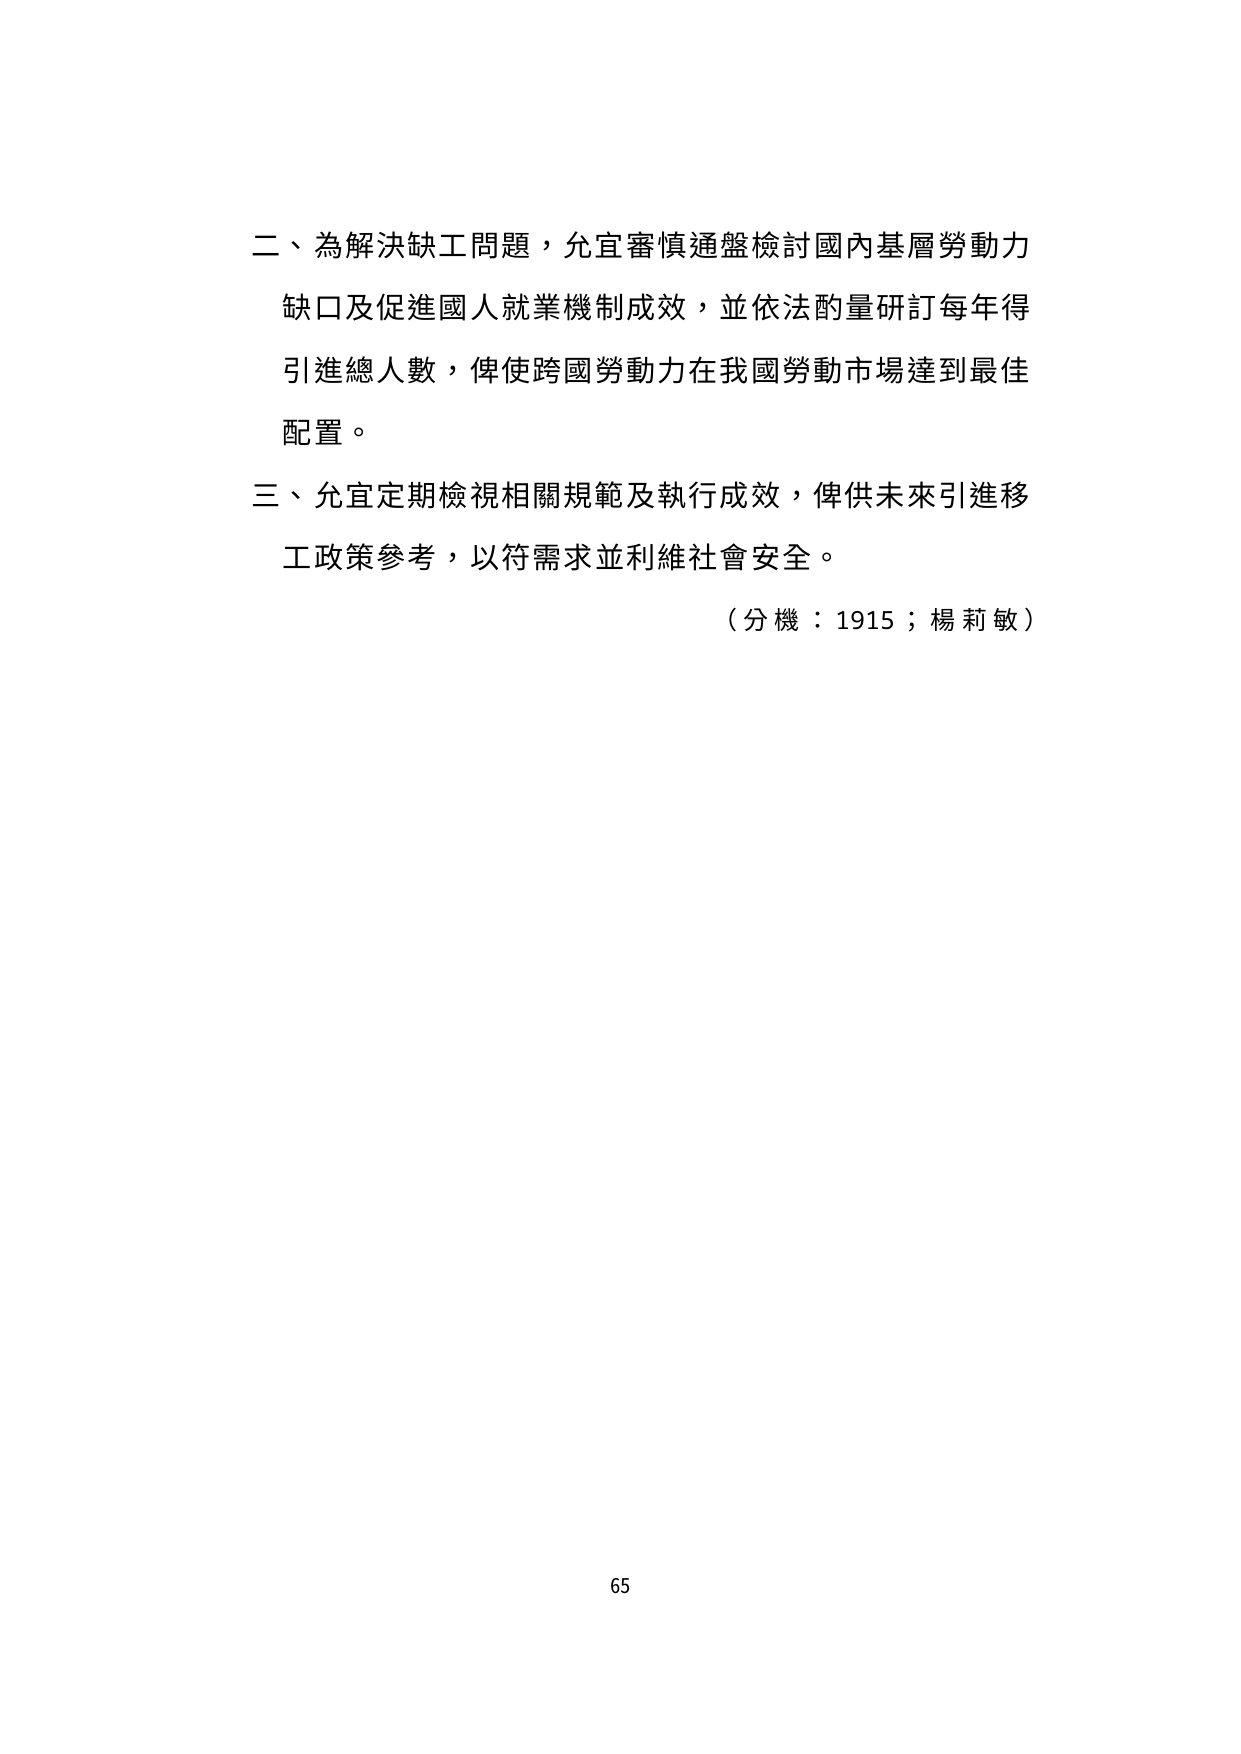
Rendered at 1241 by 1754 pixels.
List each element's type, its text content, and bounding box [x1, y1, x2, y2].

text 三、允宜定期檢視相關規範及執行成效，俾供未來引進移工政策參考，以符需求並利維社會安全。 [247, 452, 1052, 577]
text （分機：1915；楊莉敏） [188, 577, 1052, 639]
text 二、為解決缺工問題，允宜審慎通盤檢討國內基層勞動力缺口及促進國人就業機制成效，並依法酌量研訂每年得引進總人數，俾使跨國勞動力在我國勞動市場達到最佳配置。 [247, 202, 1052, 452]
